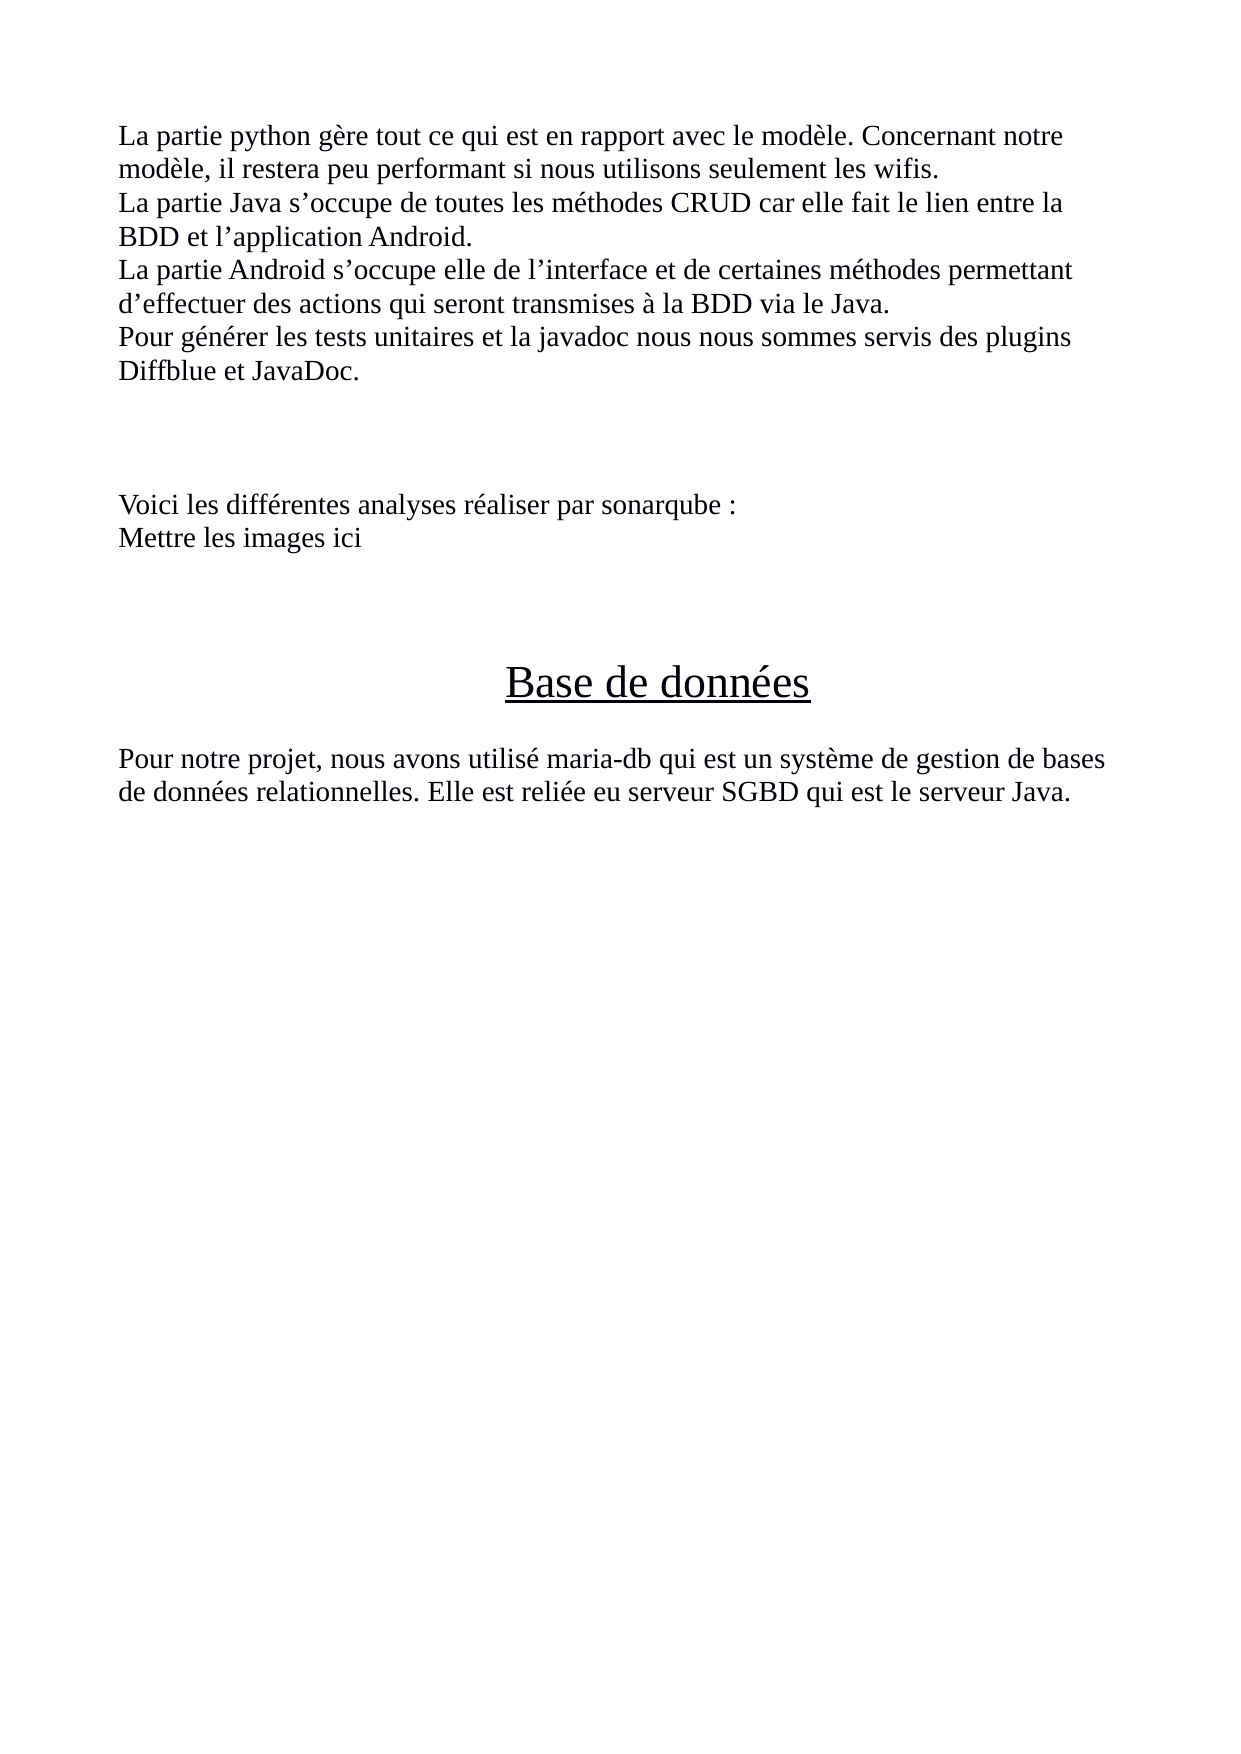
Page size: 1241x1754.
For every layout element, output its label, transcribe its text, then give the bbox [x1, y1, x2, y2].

text La partie Java s’occupe de toutes les méthodes CRUD car elle fait le lien entre la BDD et l’application Android. [118, 185, 1122, 252]
text Mettre les images ici [118, 521, 1122, 554]
text La partie Android s’occupe elle de l’interface et de certaines méthodes permettant d’effectuer des actions qui seront transmises à la BDD via le Java. [118, 252, 1122, 319]
text La partie python gère tout ce qui est en rapport avec le modèle. Concernant notre modèle, il restera peu performant si nous utilisons seulement les wifis. [118, 118, 1122, 185]
text Base de données [118, 655, 1122, 707]
text Voici les différentes analyses réaliser par sonarqube : [118, 487, 1122, 521]
text Pour notre projet, nous avons utilisé maria-db qui est un système de gestion de bases [118, 741, 1122, 774]
text de données relationnelles. Elle est reliée eu serveur SGBD qui est le serveur Java. [118, 774, 1122, 808]
text Pour générer les tests unitaires et la javadoc nous nous sommes servis des plugins Diffblue et JavaDoc. [118, 319, 1122, 386]
